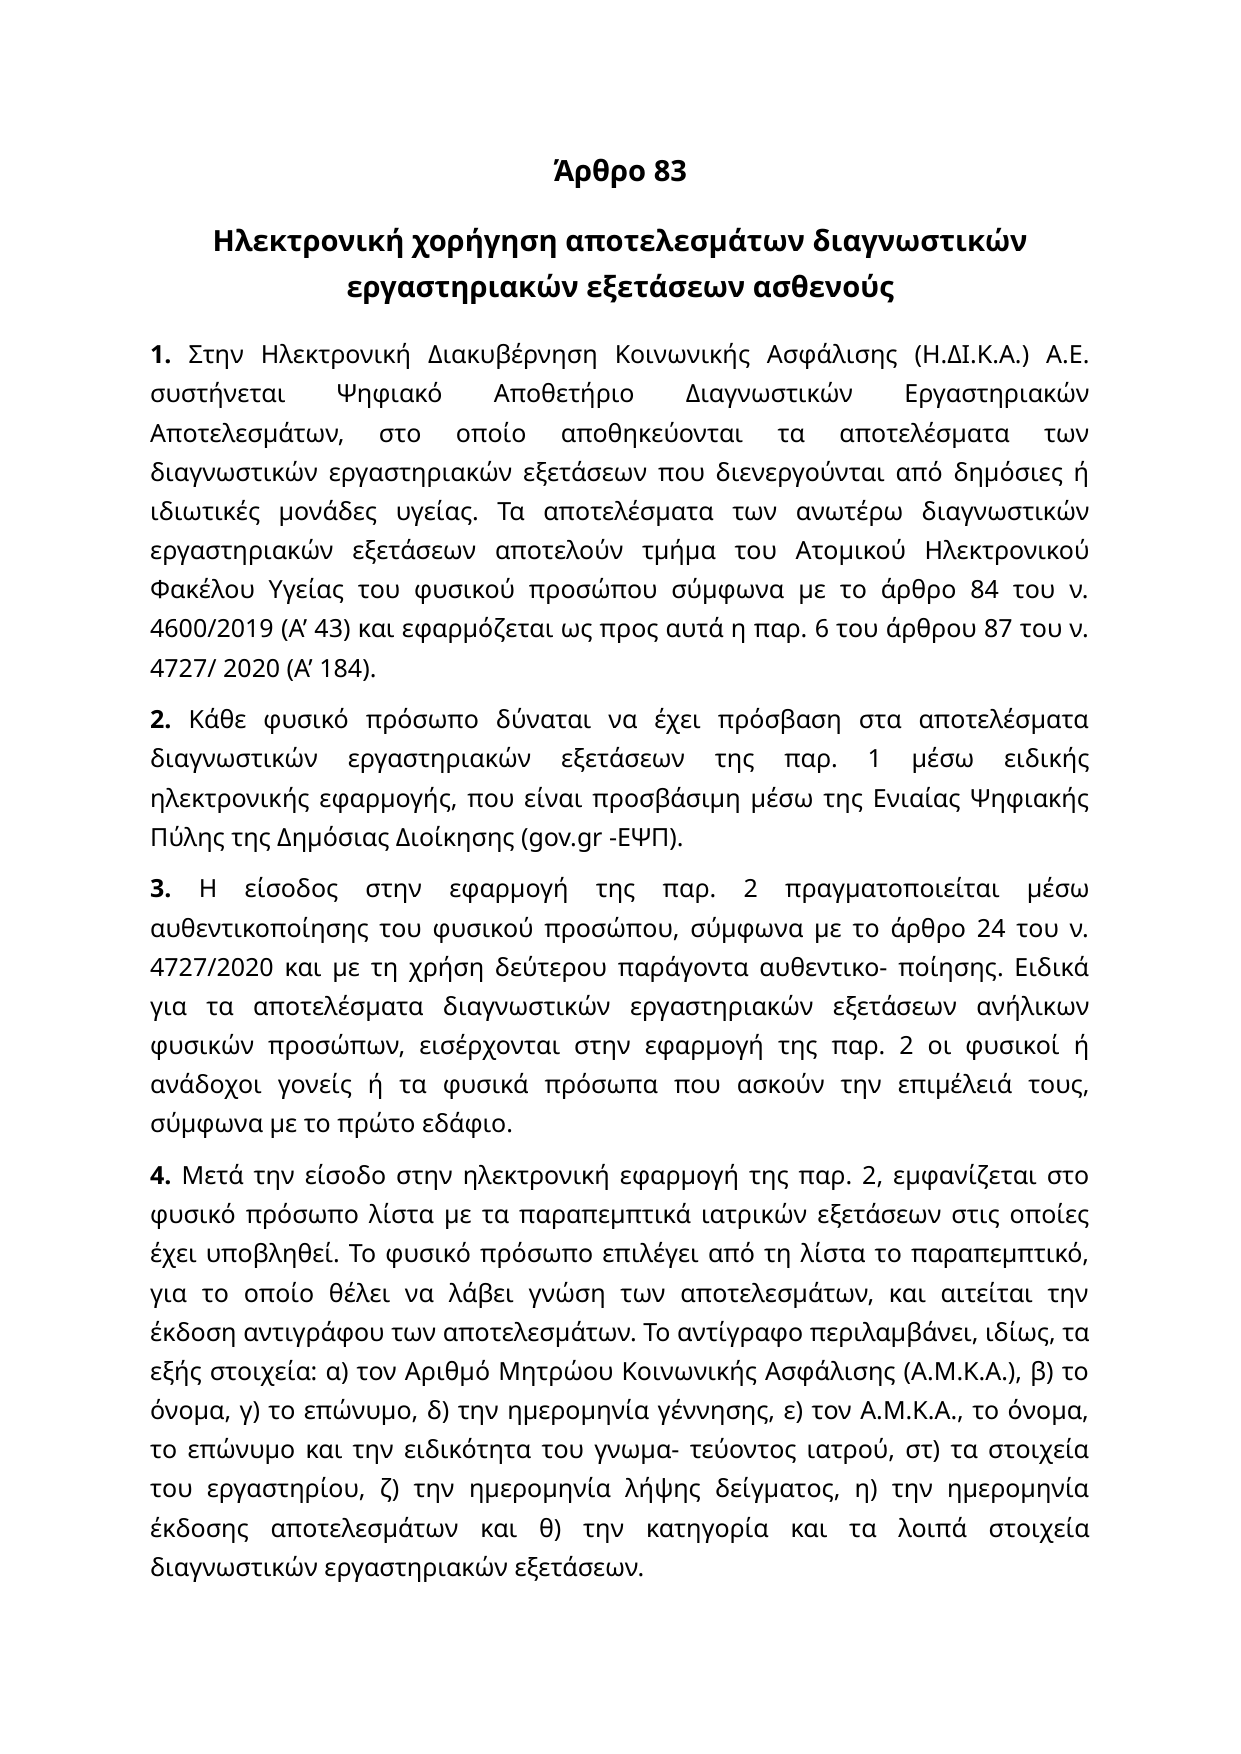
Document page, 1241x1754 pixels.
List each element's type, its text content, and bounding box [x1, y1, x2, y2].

subtitle Ηλεκτρονική χορήγηση αποτελεσμάτων διαγνωστικών εργαστηριακών εξετάσεων ασθενούς [150, 221, 1090, 306]
text 1. Στην Ηλεκτρονική Διακυβέρνηση Κοινωνικής Ασφάλισης (Η.ΔΙ.Κ.Α.) Α.Ε. συστήνεται Ψηφιακό Αποθετήριο Διαγνωστικών Εργαστηριακών Αποτελεσμάτων, στο οποίο αποθηκεύονται τα αποτελέσματα των διαγνωστικών εργαστηριακών εξετάσεων που διενεργούνται από δημόσιες ή ιδιωτικές μονάδες υγείας. Τα αποτελέσματα των ανωτέρω διαγνωστικών εργαστηριακών εξετάσεων αποτελούν τμήμα του Ατομικού Ηλεκτρονικού Φακέλου Υγείας του φυσικού προσώπου σύμφωνα με το άρθρο 84 του ν. 4600/2019 (Α’ 43) και εφαρμόζεται ως προς αυτά η παρ. 6 του άρθρου 87 του ν. 4727/ 2020 (Α’ 184). [150, 337, 1090, 684]
subtitle Άρθρο 83 [150, 150, 1090, 190]
text 3. Η είσοδος στην εφαρμογή της παρ. 2 πραγματοποιείται μέσω αυθεντικοποίησης του φυσικού προσώπου, σύμφωνα με το άρθρο 24 του ν. 4727/2020 και με τη χρήση δεύτερου παράγοντα αυθεντικο- ποίησης. Ειδικά για τα αποτελέσματα διαγνωστικών εργαστηριακών εξετάσεων ανήλικων φυσικών προσώπων, εισέρχονται στην εφαρμογή της παρ. 2 οι φυσικοί ή ανάδοχοι γονείς ή τα φυσικά πρόσωπα που ασκούν την επιμέλειά τους, σύμφωνα με το πρώτο εδάφιο. [150, 871, 1090, 1140]
text 2. Κάθε φυσικό πρόσωπο δύναται να έχει πρόσβαση στα αποτελέσματα διαγνωστικών εργαστηριακών εξετάσεων της παρ. 1 μέσω ειδικής ηλεκτρονικής εφαρμογής, που είναι προσβάσιμη μέσω της Ενιαίας Ψηφιακής Πύλης της Δημόσιας Διοίκησης (gov.gr -ΕΨΠ). [150, 702, 1090, 853]
text 4. Μετά την είσοδο στην ηλεκτρονική εφαρμογή της παρ. 2, εμφανίζεται στο φυσικό πρόσωπο λίστα με τα παραπεμπτικά ιατρικών εξετάσεων στις οποίες έχει υποβληθεί. Το φυσικό πρόσωπο επιλέγει από τη λίστα το παραπεμπτικό, για το οποίο θέλει να λάβει γνώση των αποτελεσμάτων, και αιτείται την έκδοση αντιγράφου των αποτελεσμάτων. Το αντίγραφο περιλαμβάνει, ιδίως, τα εξής στοιχεία: α) τον Αριθμό Μητρώου Κοινωνικής Ασφάλισης (Α.Μ.Κ.Α.), β) το όνομα, γ) το επώνυμο, δ) την ημερομηνία γέννησης, ε) τον Α.Μ.Κ.Α., το όνομα, το επώνυμο και την ειδικότητα του γνωμα- τεύοντος ιατρού, στ) τα στοιχεία του εργαστηρίου, ζ) την ημερομηνία λήψης δείγματος, η) την ημερομηνία έκδοσης αποτελεσμάτων και θ) την κατηγορία και τα λοιπά στοιχεία διαγνωστικών εργαστηριακών εξετάσεων. [150, 1158, 1090, 1583]
